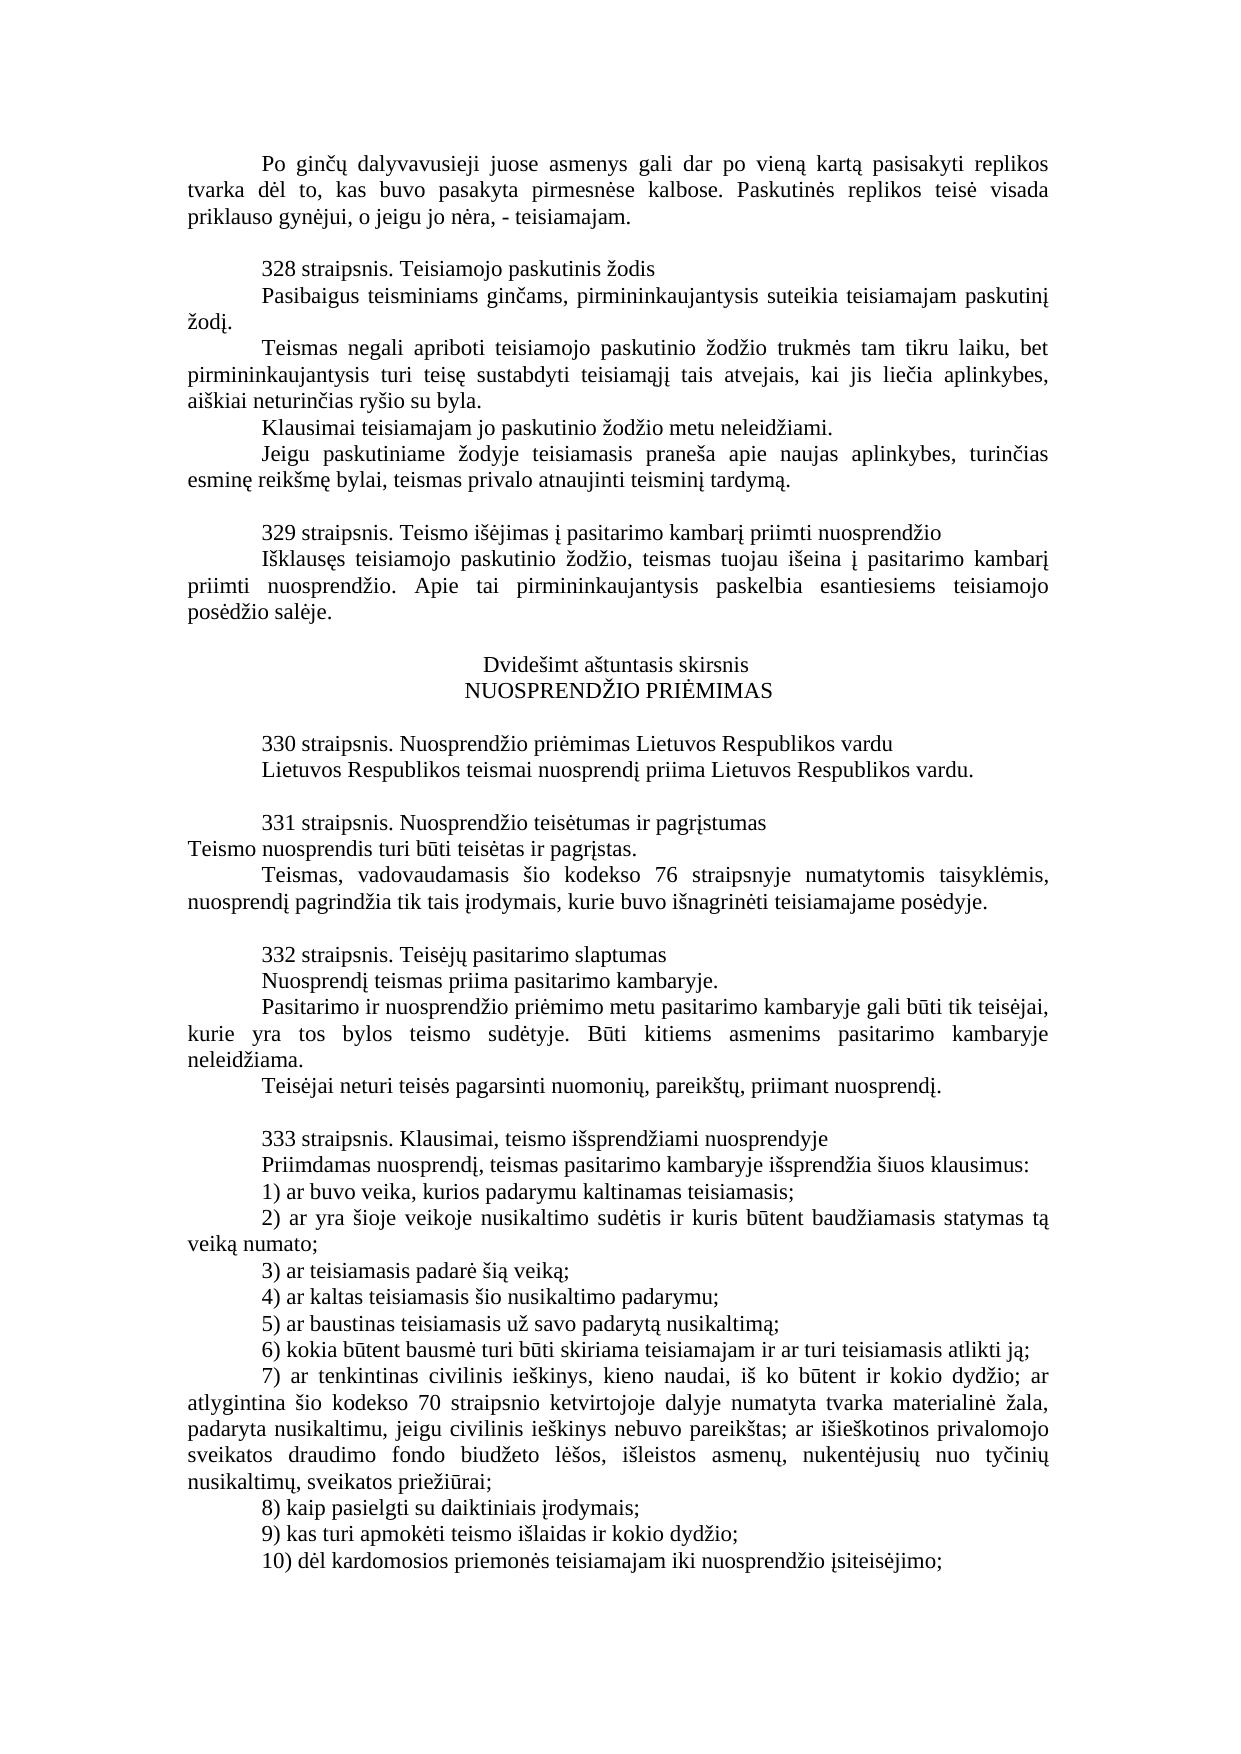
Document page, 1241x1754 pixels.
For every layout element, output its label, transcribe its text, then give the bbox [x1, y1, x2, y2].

text 329 straipsnis. Teismo išėjimas į pasitarimo kambarį priimti nuosprendžio [187, 519, 1050, 545]
text 1) ar buvo veika, kurios padarymu kaltinamas teisiamasis; [187, 1178, 1050, 1204]
text Dvidešimt aštuntasis skirsnis [187, 651, 1050, 677]
text 8) kaip pasielgti su daiktiniais įrodymais; [187, 1494, 1050, 1520]
text 9) kas turi apmokėti teismo išlaidas ir kokio dydžio; [187, 1520, 1050, 1547]
text 5) ar baustinas teisiamasis už savo padarytą nusikaltimą; [187, 1309, 1050, 1336]
text 328 straipsnis. Teisiamojo paskutinis žodis [187, 255, 1050, 282]
text Po ginčų dalyvavusieji juose asmenys gali dar po vieną kartą pasisakyti replikos tvarka dėl to, kas buvo pasakyta pirmesnėse kalbose. Paskutinės replikos teisė visada priklauso gynėjui, o jeigu jo nėra, - teisiamajam. [187, 150, 1050, 229]
text 3) ar teisiamasis padarė šią veiką; [187, 1257, 1050, 1283]
text 2) ar yra šioje veikoje nusikaltimo sudėtis ir kuris būtent baudžiamasis statymas tą veiką numato; [187, 1204, 1050, 1257]
text Klausimai teisiamajam jo paskutinio žodžio metu neleidžiami. [187, 413, 1050, 440]
text Pasibaigus teisminiams ginčams, pirmininkaujantysis suteikia teisiamajam paskutinį žodį. [187, 282, 1050, 334]
text Teismas negali apriboti teisiamojo paskutinio žodžio trukmės tam tikru laiku, bet pirmininkaujantysis turi teisę sustabdyti teisiamąjį tais atvejais, kai jis liečia aplinkybes, aiškiai neturinčias ryšio su byla. [187, 334, 1050, 413]
text NUOSPRENDŽIO PRIĖMIMAS [187, 677, 1050, 703]
text Pasitarimo ir nuosprendžio priėmimo metu pasitarimo kambaryje gali būti tik teisėjai, kurie yra tos bylos teismo sudėtyje. Būti kitiems asmenims pasitarimo kambaryje neleidžiama. [187, 993, 1050, 1072]
text 4) ar kaltas teisiamasis šio nusikaltimo padarymu; [187, 1283, 1050, 1309]
text 332 straipsnis. Teisėjų pasitarimo slaptumas [187, 941, 1050, 967]
text Lietuvos Respublikos teismai nuosprendį priima Lietuvos Respublikos vardu. [187, 756, 1050, 782]
text 333 straipsnis. Klausimai, teismo išsprendžiami nuosprendyje [187, 1125, 1050, 1151]
text Jeigu paskutiniame žodyje teisiamasis praneša apie naujas aplinkybes, turinčias esminę reikšmę bylai, teismas privalo atnaujinti teisminį tardymą. [187, 440, 1050, 493]
text 330 straipsnis. Nuosprendžio priėmimas Lietuvos Respublikos vardu [187, 730, 1050, 756]
text 10) dėl kardomosios priemonės teisiamajam iki nuosprendžio įsiteisėjimo; [187, 1547, 1050, 1573]
text Išklausęs teisiamojo paskutinio žodžio, teismas tuojau išeina į pasitarimo kambarį priimti nuosprendžio. Apie tai pirmininkaujantysis paskelbia esantiesiems teisiamojo posėdžio salėje. [187, 545, 1050, 624]
text Nuosprendį teismas priima pasitarimo kambaryje. [187, 967, 1050, 993]
text Teismas, vadovaudamasis šio kodekso 76 straipsnyje numatytomis taisyklėmis, nuosprendį pagrindžia tik tais įrodymais, kurie buvo išnagrinėti teisiamajame posėdyje. [187, 862, 1050, 914]
text Teismo nuosprendis turi būti teisėtas ir pagrįstas. [187, 835, 1050, 862]
text 7) ar tenkintinas civilinis ieškinys, kieno naudai, iš ko būtent ir kokio dydžio; ar atlygintina šio kodekso 70 straipsnio ketvirtojoje dalyje numatyta tvarka materialinė žala, padaryta nusikaltimu, jeigu civilinis ieškinys nebuvo pareikštas; ar išieškotinos privalomojo sveikatos draudimo fondo biudžeto lėšos, išleistos asmenų, nukentėjusių nuo tyčinių nusikaltimų, sveikatos priežiūrai; [187, 1362, 1050, 1494]
text Priimdamas nuosprendį, teismas pasitarimo kambaryje išsprendžia šiuos klausimus: [187, 1151, 1050, 1178]
text Teisėjai neturi teisės pagarsinti nuomonių, pareikštų, priimant nuosprendį. [187, 1072, 1050, 1099]
text 6) kokia būtent bausmė turi būti skiriama teisiamajam ir ar turi teisiamasis atlikti ją; [187, 1336, 1050, 1362]
text 331 straipsnis. Nuosprendžio teisėtumas ir pagrįstumas [187, 809, 1050, 835]
